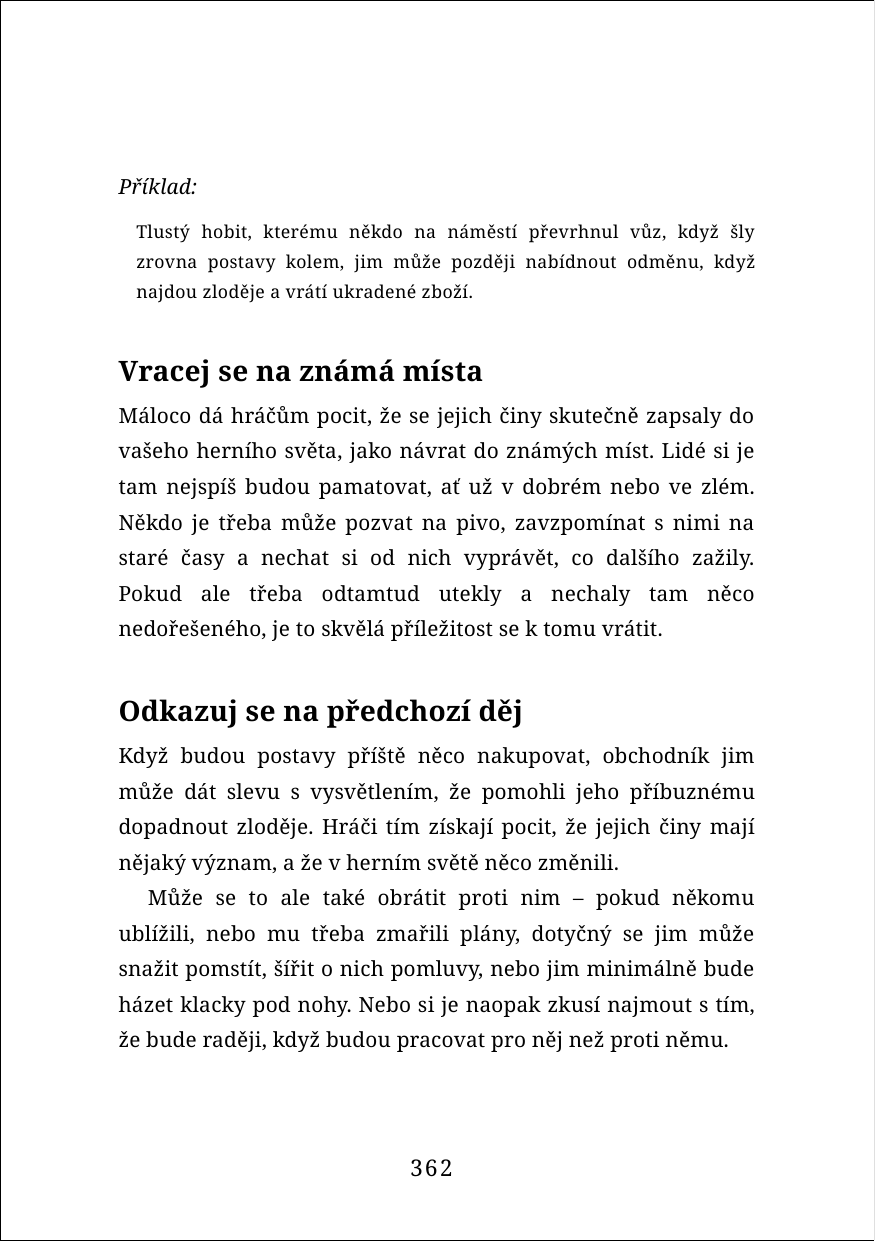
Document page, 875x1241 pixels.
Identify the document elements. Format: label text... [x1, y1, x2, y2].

text Když budou postavy příště něco nakupovat, obchodník jim může dát slevu s vysvětlením, že pomohli jeho příbuznému dopadnout zloděje. Hráči tím získají pocit, že jejich činy mají nějaký význam, a že v herním světě něco změnili. Může se to ale také obrátit proti nim – pokud někomu ublížili, nebo mu třeba zmařili plány, dotyčný se jim může snažit pomstít, šířit o nich pomluvy, nebo jim minimálně bude házet klacky pod nohy. Nebo si je naopak zkusí najmout s tím, že bude raději, když budou pracovat pro něj než proti němu. [118, 741, 756, 1054]
subtitle Vracej se na známá místa [118, 351, 756, 389]
text Tlustý hobit, kterému někdo na náměstí převrhnul vůz, když šly zrovna postavy kolem, jim může později nabídnout odměnu, když najdou zloděje a vrátí ukradené zboží. [136, 219, 756, 304]
text Máloco dá hráčům pocit, že se jejich činy skutečně zapsaly do vašeho herního světa, jako návrat do známých míst. Lidé si je tam nejspíš budou pamatovat, ať už v dobrém nebo ve zlém. Někdo je třeba může pozvat na pivo, zavzpomínat s nimi na staré časy a nechat si od nich vyprávět, co dalšího zažily. Pokud ale třeba odtamtud utekly a nechaly tam něco nedořešeného, je to skvělá příležitost se k tomu vrátit. [118, 401, 756, 643]
subtitle Odkazuj se na předchozí děj [118, 691, 756, 729]
text Příklad: [118, 172, 756, 200]
